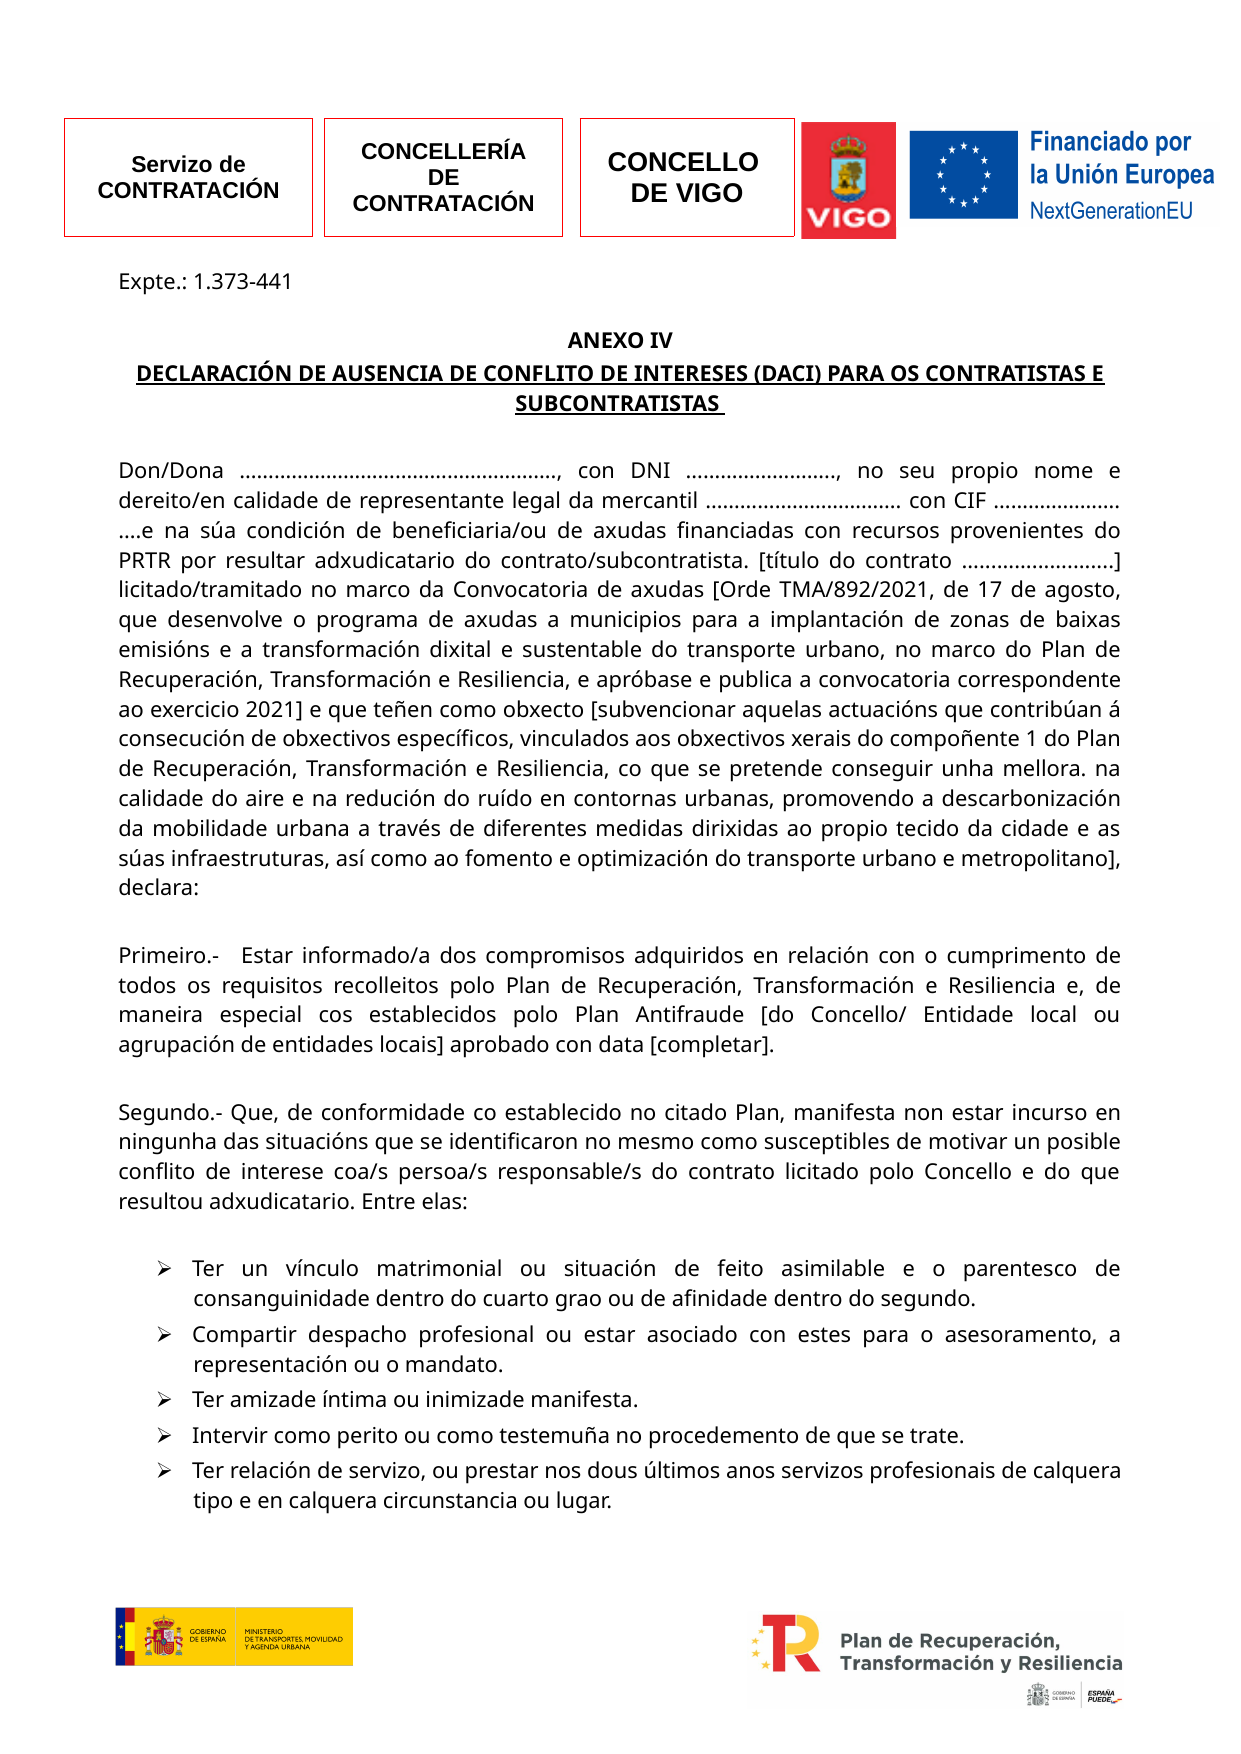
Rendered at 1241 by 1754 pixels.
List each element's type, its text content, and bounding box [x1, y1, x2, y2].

text Primeiro.- Estar informado/a dos compromisos adquiridos en relación con o cumprimento de todos os requisitos recolleitos polo Plan de Recuperación, Transformación e Resiliencia e, de maneira especial cos establecidos polo Plan Antifraude [do Concello/ Entidade local ou agrupación de entidades locais] aprobado con data [completar]. [118, 940, 1122, 1059]
picture [801, 122, 1221, 239]
list Ter relación de servizo, ou prestar nos dous últimos anos servizos profesionais de calquera tipo e en calquera circunstancia ou lugar. [156, 1455, 1122, 1515]
text Don/Dona ………………………………………………., con DNI …………………….., no seu propio nome e dereito/en calidade de representante legal da mercantil ……………………………. con CIF ………………….….e na súa condición de beneficiaria/ou de axudas financiadas con recursos provenientes do PRTR por resultar adxudicatario do contrato/subcontratista. [título do contrato ..........................] licitado/tramitado no marco da Convocatoria de axudas [Orde TMA/892/2021, de 17 de agosto, que desenvolve o programa de axudas a municipios para a implantación de zonas de baixas emisións e a transformación dixital e sustentable do transporte urbano, no marco do Plan de Recuperación, Transformación e Resiliencia, e apróbase e publica a convocatoria correspondente ao exercicio 2021] e que teñen como obxecto [subvencionar aquelas actuacións que contribúan á consecución de obxectivos específicos, vinculados aos obxectivos xerais do compoñente 1 do Plan de Recuperación, Transformación e Resiliencia, co que se pretende conseguir unha mellora. na calidade do aire e na redución do ruído en contornas urbanas, promovendo a descarbonización da mobilidade urbana a través de diferentes medidas dirixidas ao propio tecido da cidade e as súas infraestruturas, así como ao fomento e optimización do transporte urbano e metropolitano], declara: [118, 455, 1122, 902]
picture [747, 1611, 1125, 1709]
list Ter amizade íntima ou inimizade manifesta. [156, 1384, 1122, 1414]
list Intervir como perito ou como testemuña no procedemento de que se trate. [156, 1420, 1122, 1449]
text DECLARACIÓN DE AUSENCIA DE CONFLITO DE INTERESES (DACI) PARA OS CONTRATISTAS E SUBCONTRATISTAS [118, 358, 1122, 418]
list Compartir despacho profesional ou estar asociado con estes para o asesoramento, a representación ou o mandato. [156, 1319, 1122, 1378]
list Ter un vínculo matrimonial ou situación de feito asimilable e o parentesco de consanguinidade dentro do cuarto grao ou de afinidade dentro do segundo. [156, 1253, 1122, 1313]
text ANEXO IV [118, 325, 1122, 355]
picture [114, 1607, 354, 1667]
text Segundo.- Que, de conformidade co establecido no citado Plan, manifesta non estar incurso en ningunha das situacións que se identificaron no mesmo como susceptibles de motivar un posible conflito de interese coa/s persoa/s responsable/s do contrato licitado polo Concello e do que resultou adxudicatario. Entre elas: [118, 1097, 1122, 1216]
